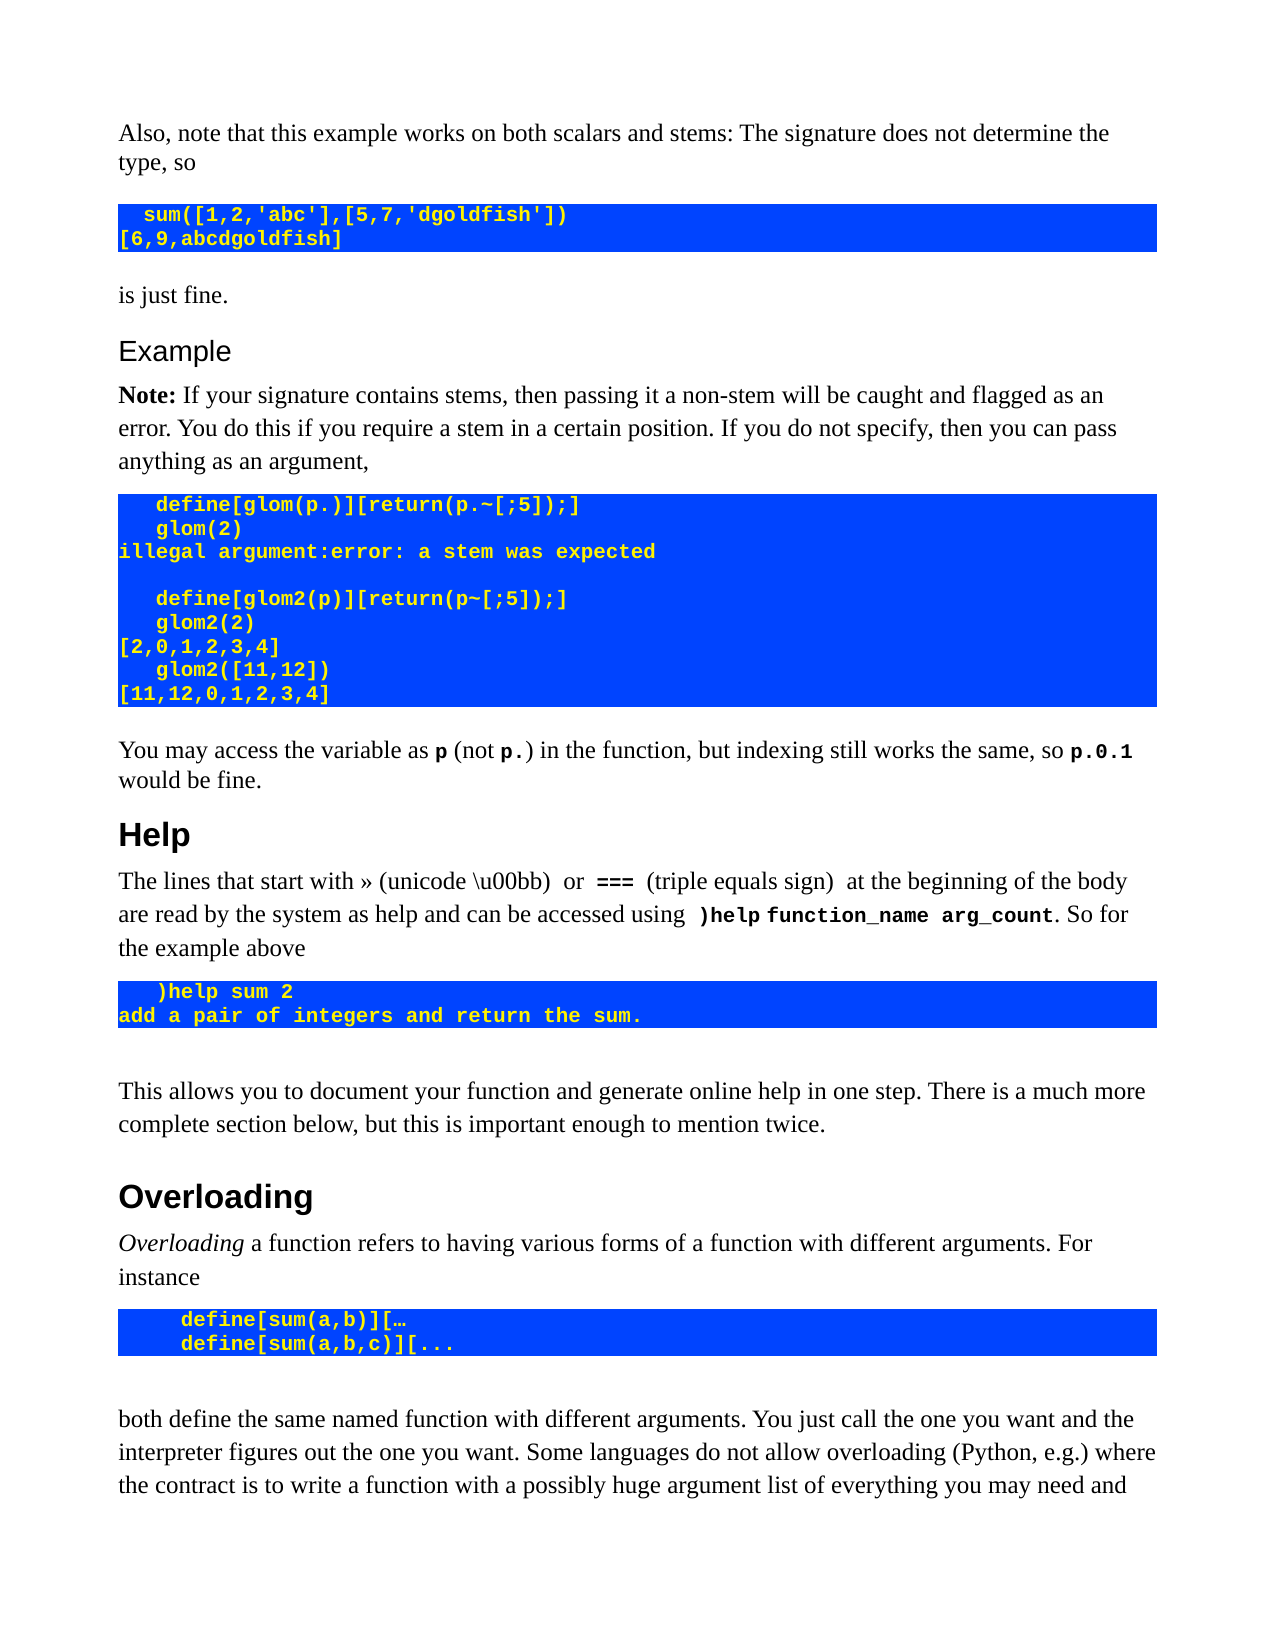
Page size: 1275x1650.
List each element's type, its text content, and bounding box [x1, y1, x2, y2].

text [11,12,0,1,2,3,4] [118, 683, 1157, 707]
subtitle Example [118, 334, 1157, 368]
text define[glom2(p)][return(p~[;5]);] [118, 588, 1157, 612]
text define[sum(a,b,c)][... [118, 1333, 1157, 1356]
text Overloading a function refers to having various forms of a function with different arguments. For instance [118, 1228, 1157, 1290]
text glom2([11,12]) [118, 659, 1157, 683]
subtitle Help [118, 814, 1157, 853]
text define[glom(p.)][return(p.~[;5]);] [118, 494, 1157, 517]
text You may access the variable as p (not p.) in the function, but indexing still works the same, so p.0.1 would be fine. [118, 735, 1157, 794]
text illegal argument:error: a stem was expected [118, 541, 1157, 565]
text define[sum(a,b)][… [118, 1309, 1157, 1333]
text This allows you to document your function and generate online help in one step. There is a much more complete section below, but this is important enough to mention twice. [118, 1076, 1157, 1138]
text The lines that start with » (unicode \u00bb) or === (triple equals sign) at the beginning of the body are read by the system as help and can be accessed using )help function_name arg_count. So for the example above [118, 866, 1157, 962]
text sum([1,2,'abc'],[5,7,'dgoldfish']) [118, 204, 1157, 228]
text Note: If your signature contains stems, then passing it a non-stem will be caught and flagged as an error. You do this if you require a stem in a certain position. If you do not specify, then you can pass anything as an argument, [118, 380, 1157, 475]
text both define the same named function with different arguments. You just call the one you want and the interpreter figures out the one you want. Some languages do not allow overloading (Python, e.g.) where the contract is to write a function with a possibly huge argument list of everything you may need and [118, 1404, 1157, 1499]
text Also, note that this example works on both scalars and stems: The signature does not determine the type, so [118, 118, 1157, 176]
subtitle Overloading [118, 1177, 1157, 1216]
text is just fine. [118, 280, 1157, 309]
text )help sum 2 [118, 981, 1157, 1005]
text glom(2) [118, 517, 1157, 541]
text [6,9,abcdgoldfish] [118, 228, 1157, 252]
text glom2(2) [118, 612, 1157, 636]
text [2,0,1,2,3,4] [118, 636, 1157, 659]
text add a pair of integers and return the sum. [118, 1005, 1157, 1028]
